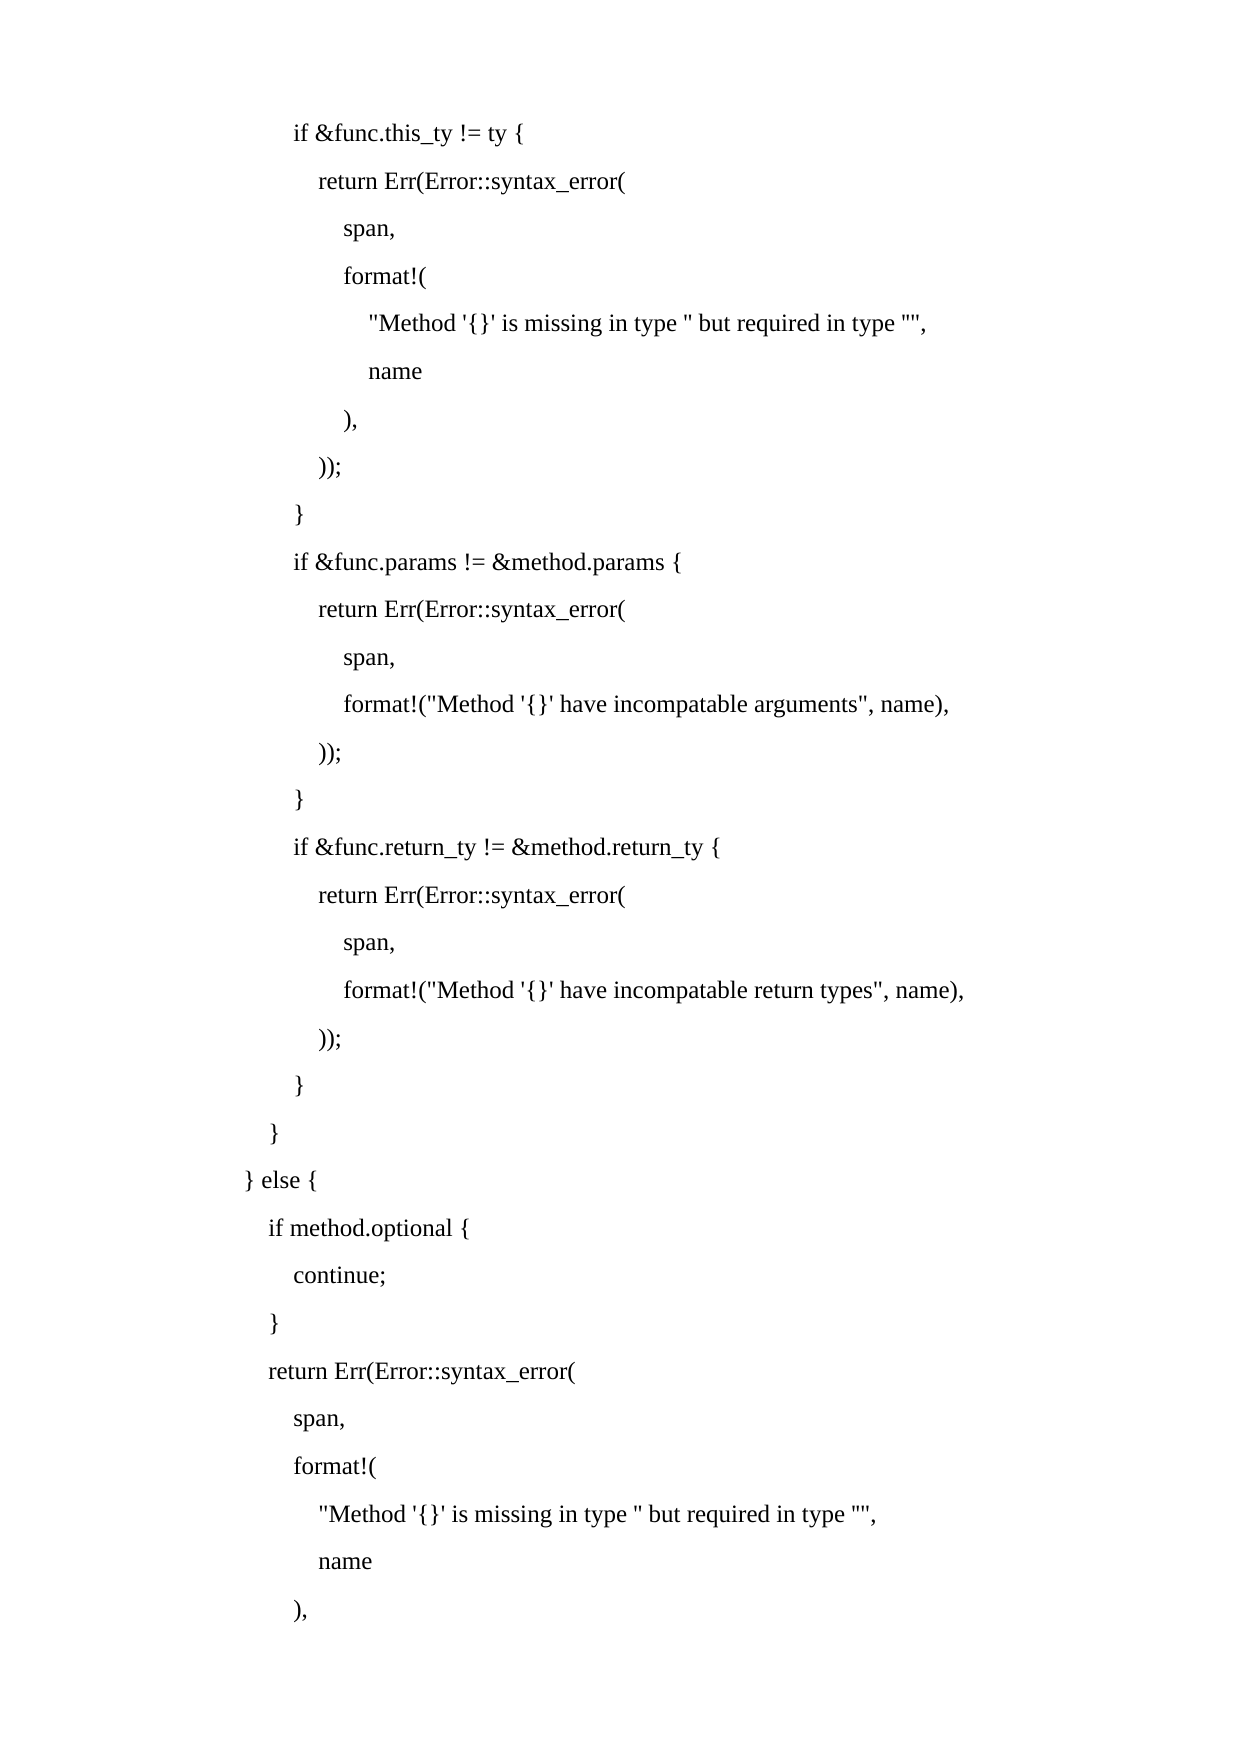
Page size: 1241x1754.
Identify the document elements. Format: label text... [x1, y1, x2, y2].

text if method.optional { [118, 1213, 1122, 1242]
text } else { [118, 1165, 1122, 1194]
text format!("Method '{}' have incompatable return types", name), [118, 975, 1122, 1004]
text return Err(Error::syntax_error( [118, 166, 1122, 194]
text format!("Method '{}' have incompatable arguments", name), [118, 689, 1122, 718]
text span, [118, 927, 1122, 956]
text format!( [118, 1451, 1122, 1480]
text name [118, 356, 1122, 385]
text continue; [118, 1261, 1122, 1289]
text format!( [118, 261, 1122, 290]
text return Err(Error::syntax_error( [118, 594, 1122, 623]
text )); [118, 737, 1122, 766]
text } [118, 784, 1122, 813]
text )); [118, 451, 1122, 480]
text if &func.return_ty != &method.return_ty { [118, 832, 1122, 861]
text return Err(Error::syntax_error( [118, 1356, 1122, 1384]
text return Err(Error::syntax_error( [118, 880, 1122, 908]
text span, [118, 213, 1122, 242]
text span, [118, 642, 1122, 671]
text )); [118, 1023, 1122, 1051]
text ), [118, 1594, 1122, 1623]
text "Method '{}' is missing in type '' but required in type ''", [118, 1499, 1122, 1527]
text if &func.this_ty != ty { [118, 118, 1122, 147]
text } [118, 1308, 1122, 1337]
text if &func.params != &method.params { [118, 547, 1122, 575]
text ), [118, 404, 1122, 432]
text name [118, 1546, 1122, 1575]
text } [118, 1070, 1122, 1099]
text "Method '{}' is missing in type '' but required in type ''", [118, 308, 1122, 337]
text } [118, 499, 1122, 528]
text span, [118, 1403, 1122, 1432]
text } [118, 1118, 1122, 1147]
